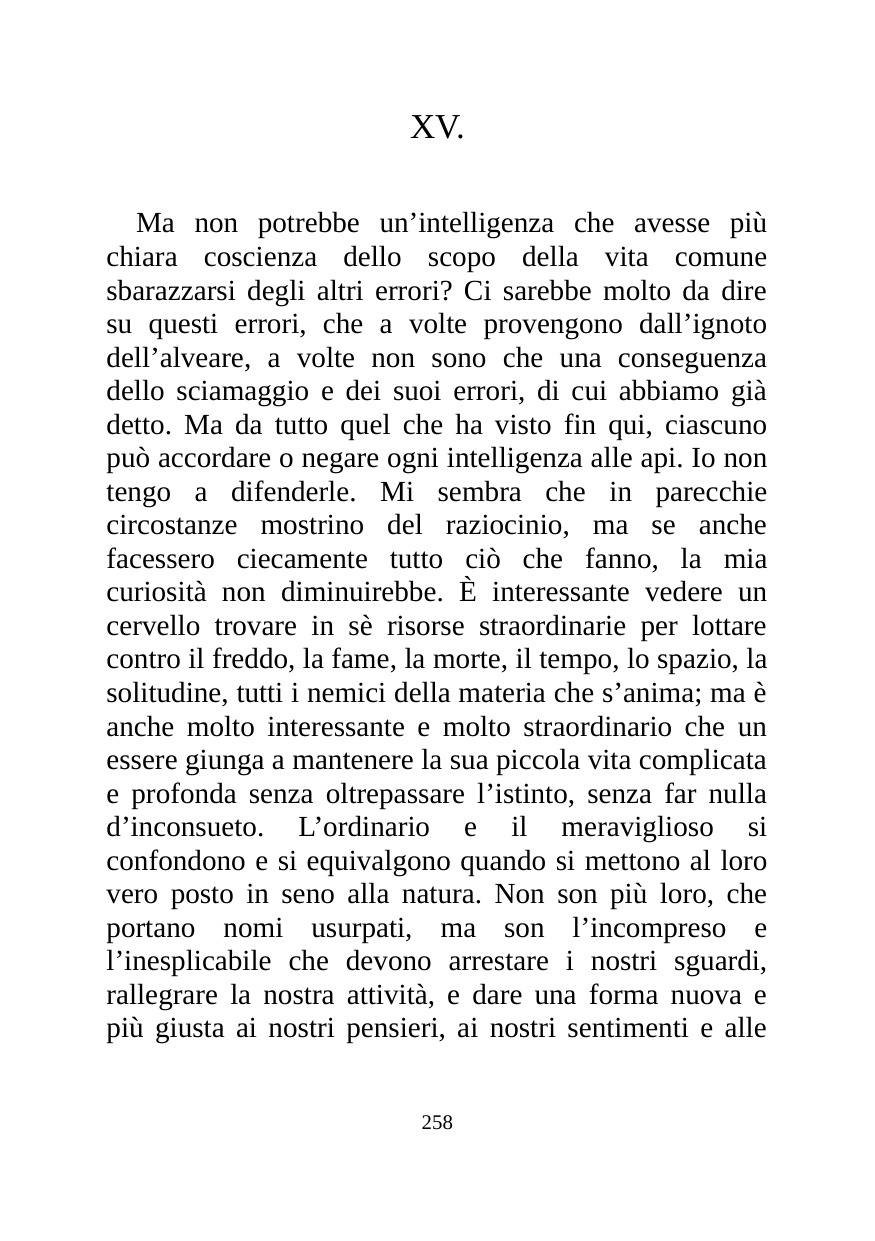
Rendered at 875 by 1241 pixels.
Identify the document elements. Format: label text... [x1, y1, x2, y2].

subtitle XV. [106, 106, 768, 146]
text Ma non potrebbe un’intelligenza che avesse più chiara coscienza dello scopo della vita comune sbarazzarsi degli altri errori? Ci sarebbe molto da dire su questi errori, che a volte provengono dall’ignoto dell’alveare, a volte non sono che una conseguenza dello sciamaggio e dei suoi errori, di cui abbiamo già detto. Ma da tutto quel che ha visto fin qui, ciascuno può accordare o negare ogni intelligenza alle api. Io non tengo a difenderle. Mi sembra che in parecchie circostanze mostrino del raziocinio, ma se anche facessero ciecamente tutto ciò che fanno, la mia curiosità non diminuirebbe. È interessante vedere un cervello trovare in sè risorse straordinarie per lottare contro il freddo, la fame, la morte, il tempo, lo spazio, la solitudine, tutti i nemici della materia che s’anima; ma è anche molto interessante e molto straordinario che un essere giunga a mantenere la sua piccola vita complicata e profonda senza oltrepassare l’istinto, senza far nulla d’inconsueto. L’ordinario e il meraviglioso si confondono e si equivalgono quando si mettono al loro vero posto in seno alla natura. Non son più loro, che portano nomi usurpati, ma son l’incompreso e l’inesplicabile che devono arrestare i nostri sguardi, rallegrare la nostra attività, e dare una forma nuova e più giusta ai nostri pensieri, ai nostri sentimenti e alle [106, 206, 768, 1044]
